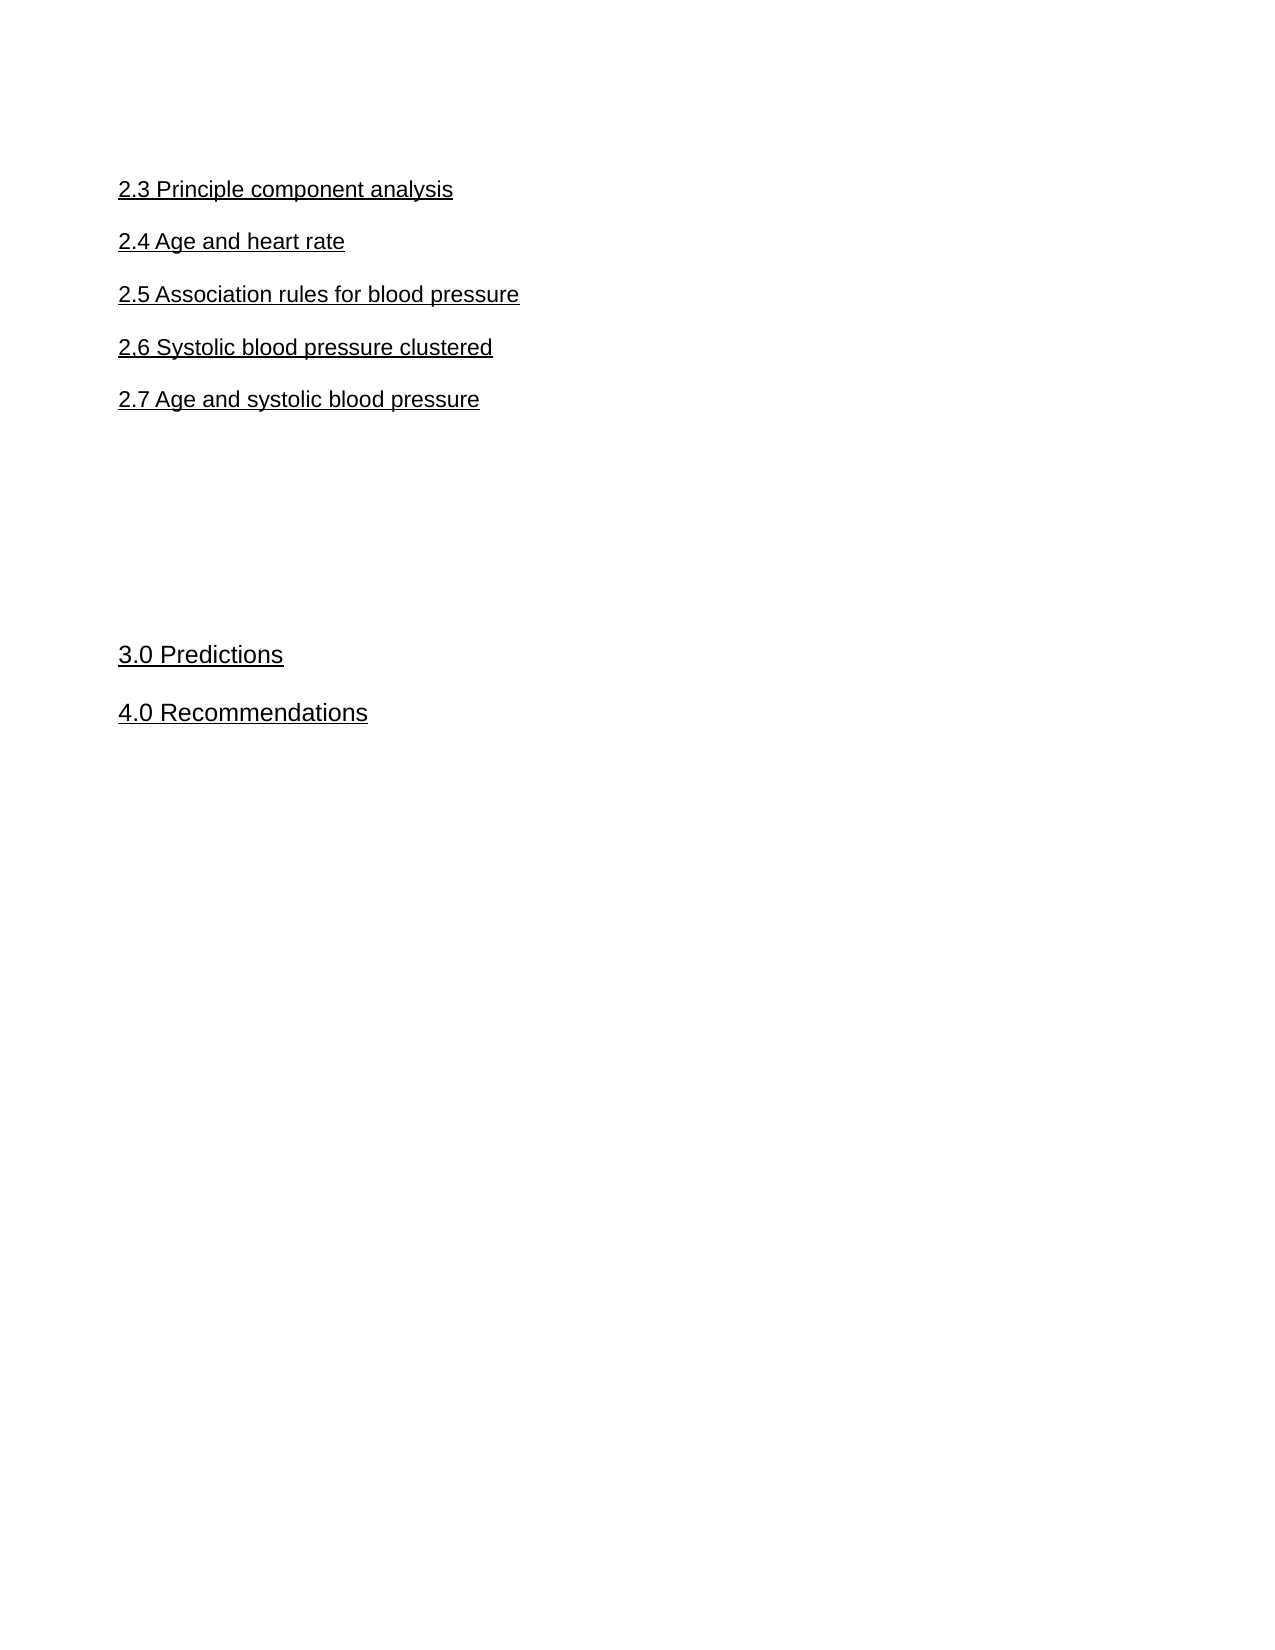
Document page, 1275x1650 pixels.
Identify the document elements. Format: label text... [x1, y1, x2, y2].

text 2.3 Principle component analysis [118, 176, 1157, 202]
text 2.7 Age and systolic blood pressure [118, 386, 1157, 413]
text 3.0 Predictions [118, 640, 1157, 669]
text 4.0 Recommendations [118, 698, 1157, 727]
text 2.4 Age and heart rate [118, 228, 1157, 255]
text 2.5 Association rules for blood pressure [118, 281, 1157, 307]
text 2,6 Systolic blood pressure clustered [118, 334, 1157, 360]
